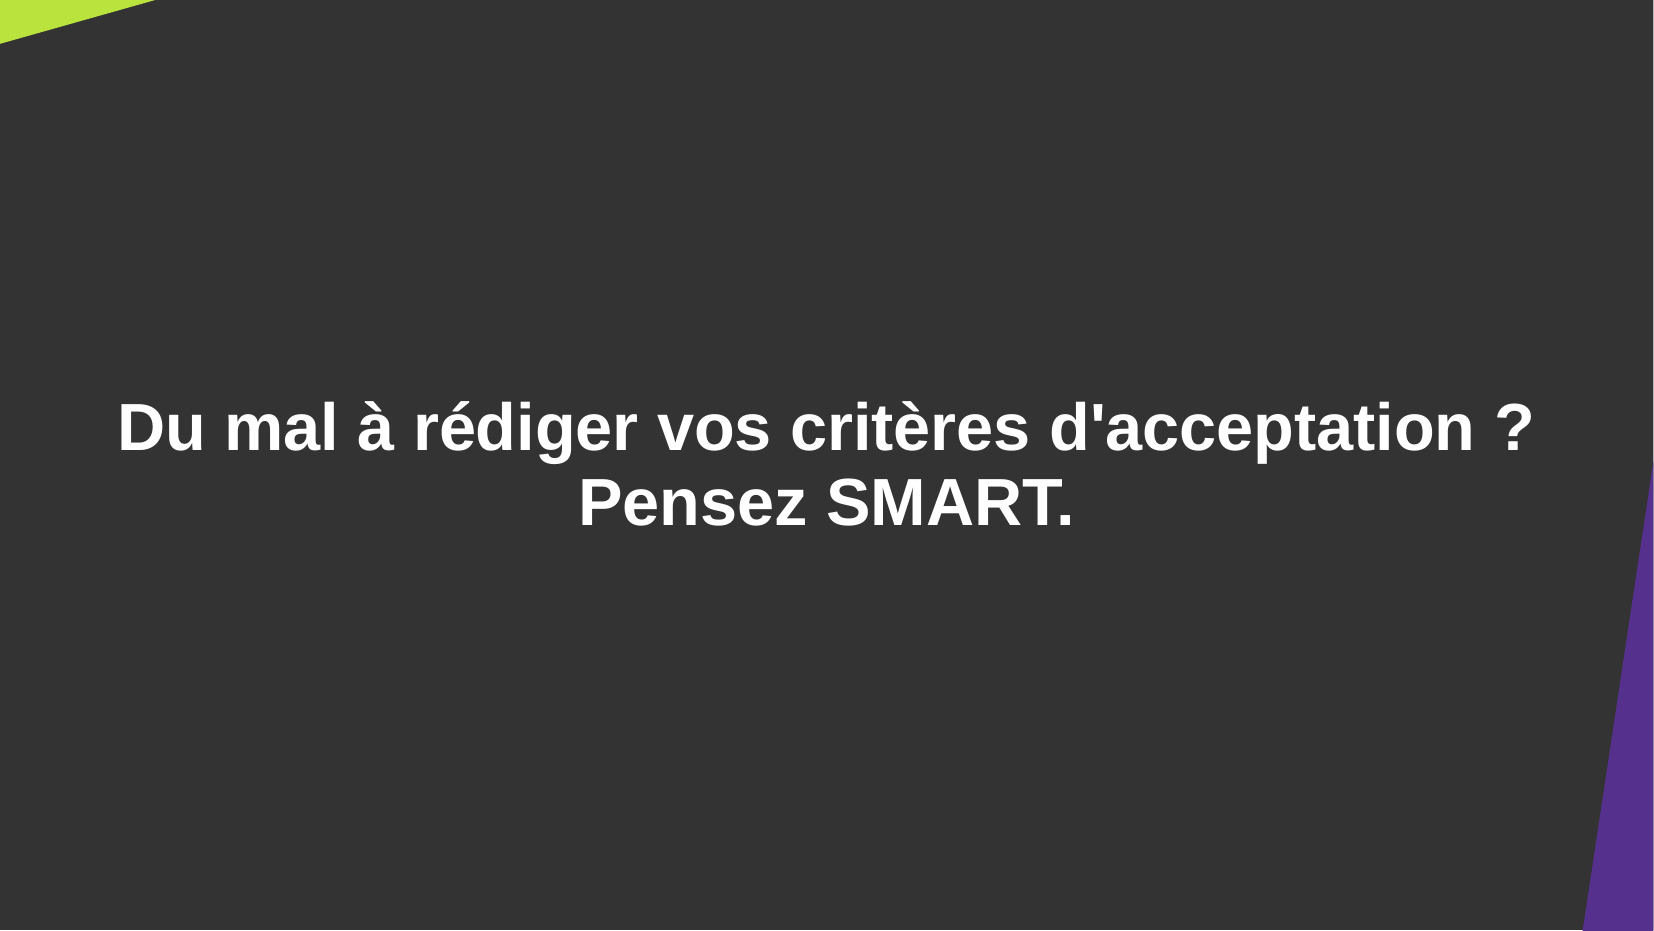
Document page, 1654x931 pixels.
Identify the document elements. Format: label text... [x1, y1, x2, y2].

text_box [1582, 457, 1654, 931]
title Du mal à rédiger vos critères d'acceptation ? Pensez SMART. [31, 367, 1622, 563]
text_box [0, 0, 156, 44]
